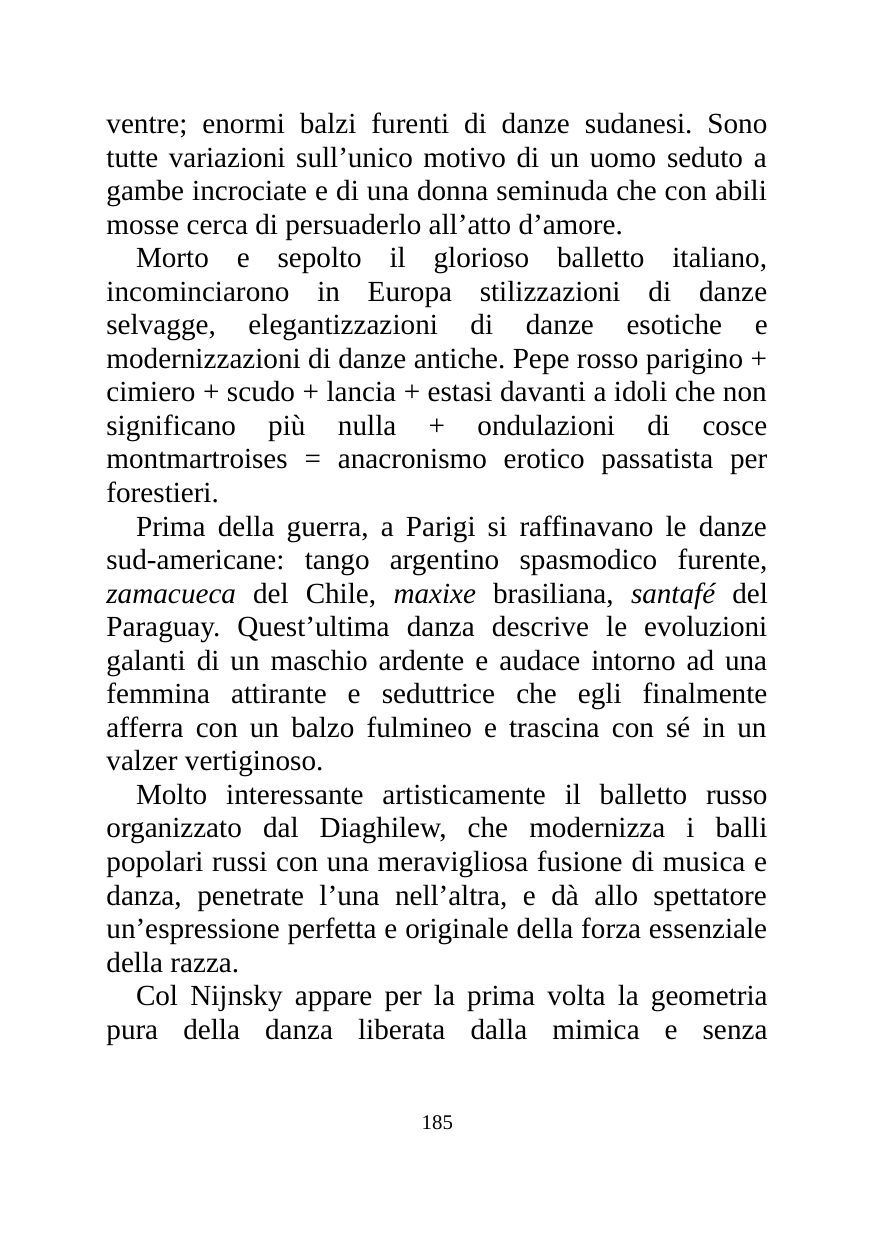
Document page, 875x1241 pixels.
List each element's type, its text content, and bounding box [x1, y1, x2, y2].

text ventre; enormi balzi furenti di danze sudanesi. Sono tutte variazioni sull’unico motivo di un uomo seduto a gambe incrociate e di una donna seminuda che con abili mosse cerca di persuaderlo all’atto d’amore. [106, 106, 768, 240]
text Col Nijnsky appare per la prima volta la geometria pura della danza liberata dalla mimica e senza [106, 978, 768, 1045]
text Prima della guerra, a Parigi si raffinavano le danze sud-americane: tango argentino spasmodico furente, zamacueca del Chile, maxixe brasiliana, santafé del Paraguay. Quest’ultima danza descrive le evoluzioni galanti di un maschio ardente e audace intorno ad una femmina attirante e seduttrice che egli finalmente afferra con un balzo fulmineo e trascina con sé in un valzer vertiginoso. [106, 509, 768, 777]
text Morto e sepolto il glorioso balletto italiano, incominciarono in Europa stilizzazioni di danze selvagge, elegantizzazioni di danze esotiche e modernizzazioni di danze antiche. Pepe rosso parigino + cimiero + scudo + lancia + estasi davanti a idoli che non significano più nulla + ondulazioni di cosce montmartroises = anacronismo erotico passatista per forestieri. [106, 240, 768, 509]
text Molto interessante artisticamente il balletto russo organizzato dal Diaghilew, che modernizza i balli popolari russi con una meravigliosa fusione di musica e danza, penetrate l’una nell’altra, e dà allo spettatore un’espressione perfetta e originale della forza essenziale della razza. [106, 777, 768, 978]
